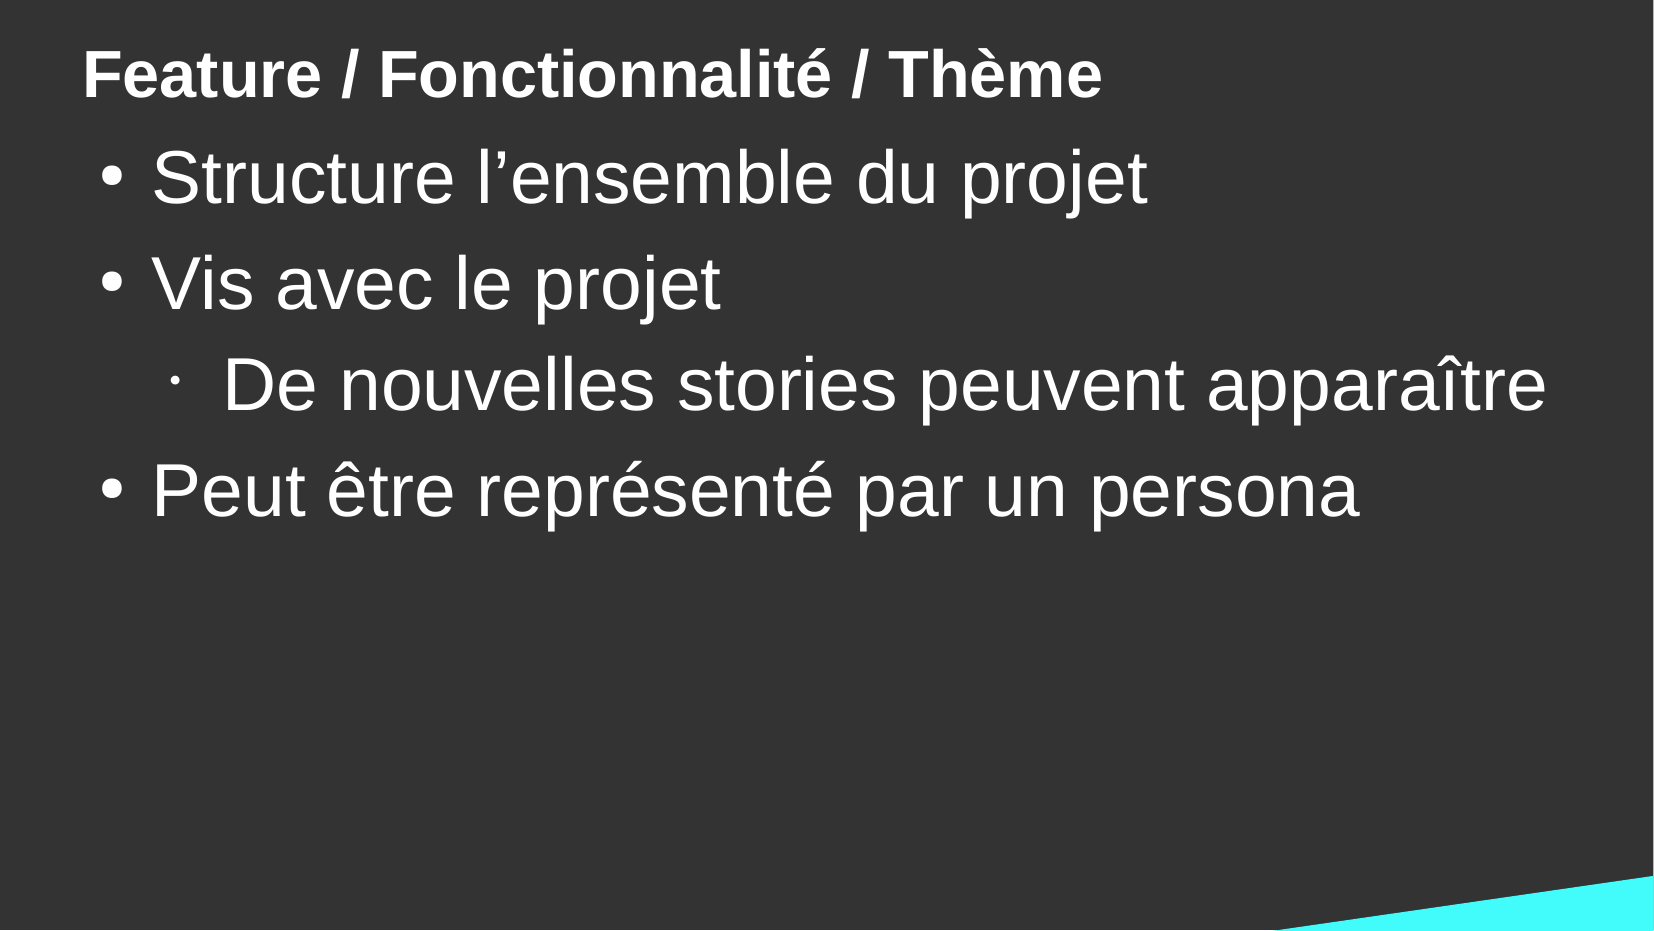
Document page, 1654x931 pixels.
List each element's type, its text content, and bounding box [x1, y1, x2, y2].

text_box [1271, 875, 1654, 931]
list Structure l’ensemble du projet Vis avec le projet De nouvelles stories peuvent apparaître Peut être représenté par un persona [80, 135, 1620, 851]
title Feature / Fonctionnalité / Thème [82, 37, 1571, 122]
